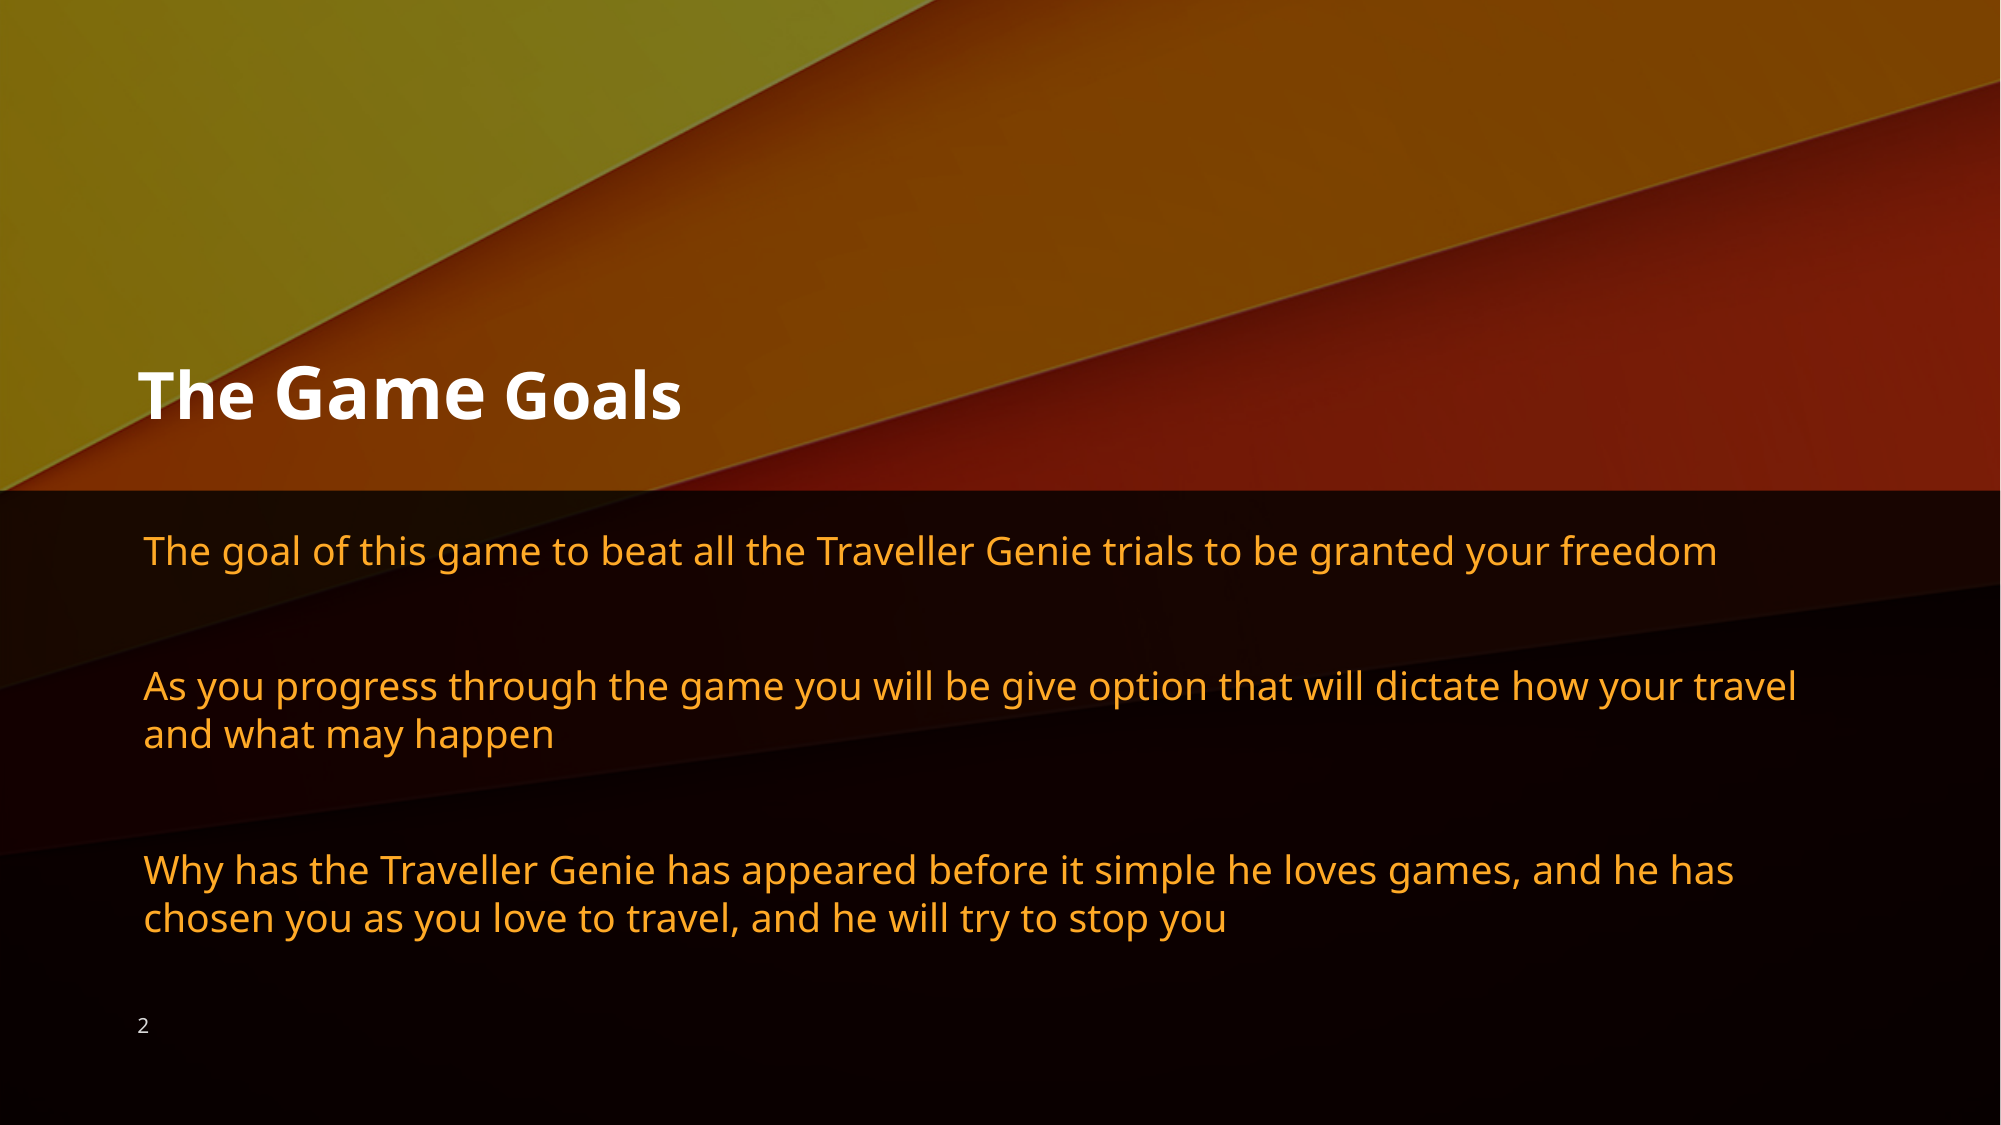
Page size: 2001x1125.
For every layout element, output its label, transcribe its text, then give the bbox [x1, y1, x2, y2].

list The goal of this game to beat all the Traveller Genie trials to be granted your freedom As you progress through the game you will be give option that will dictate how your travel and what may happen Why has the Traveller Genie has appeared before it simple he loves games, and he has chosen you as you love to travel, and he will try to stop you [137, 526, 1863, 948]
title The Game Goals [137, 346, 1264, 438]
text_box [137, 1009, 213, 1041]
